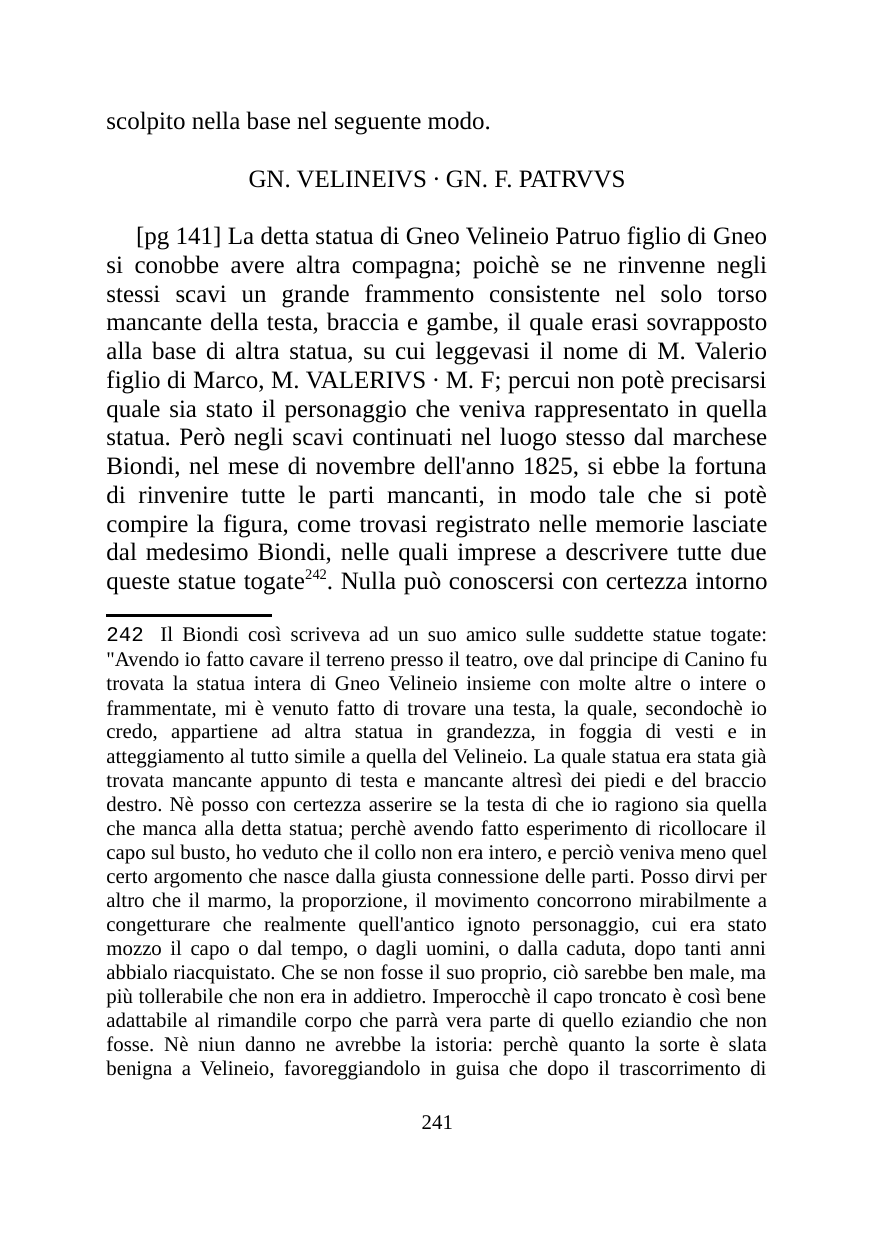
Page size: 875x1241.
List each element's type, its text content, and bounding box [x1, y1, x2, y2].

text [pg 141] La detta statua di Gneo Velineio Patruo figlio di Gneo si conobbe avere altra compagna; poichè se ne rinvenne negli stessi scavi un grande frammento consistente nel solo torso mancante della testa, braccia e gambe, il quale erasi sovrapposto alla base di altra statua, su cui leggevasi il nome di M. Valerio figlio di Marco, M. VALERIVS ∙ M. F; percui non potè precisarsi quale sia stato il personaggio che veniva rappresentato in quella statua. Però negli scavi continuati nel luogo stesso dal marchese Biondi, nel mese di novembre dell'anno 1825, si ebbe la fortuna di rinvenire tutte le parti mancanti, in modo tale che si potè compire la figura, come trovasi registrato nelle memorie lasciate dal medesimo Biondi, nelle quali imprese a descrivere tutte due queste statue togate. Nulla può conoscersi con certezza intorno [106, 221, 768, 595]
text GN. VELINEIVS ∙ GN. F. PATRVVS [106, 164, 768, 192]
text Il Biondi così scriveva ad un suo amico sulle suddette statue togate: "Avendo io fatto cavare il terreno presso il teatro, ove dal principe di Canino fu trovata la statua intera di Gneo Velineio insieme con molte altre o intere o frammentate, mi è venuto fatto di trovare una testa, la quale, secondochè io credo, appartiene ad altra statua in grandezza, in foggia di vesti e in atteggiamento al tutto simile a quella del Velineio. La quale statua era stata già trovata mancante appunto di testa e mancante altresì dei piedi e del braccio destro. Nè posso con certezza asserire se la testa di che io ragiono sia quella che manca alla detta statua; perchè avendo fatto esperimento di ricollocare il capo sul busto, ho veduto che il collo non era intero, e perciò veniva meno quel certo argomento che nasce dalla giusta connessione delle parti. Posso dirvi per altro che il marmo, la proporzione, il movimento concorrono mirabilmente a congetturare che realmente quell'antico ignoto personaggio, cui era stato mozzo il capo o dal tempo, o dagli uomini, o dalla caduta, dopo tanti anni abbialo riacquistato. Che se non fosse il suo proprio, ciò sarebbe ben male, ma più tollerabile che non era in addietro. Imperocchè il capo troncato è così bene adattabile al rimandile corpo che parrà vera parte di quello eziandio che non fosse. Nè niun danno ne avrebbe la istoria: perchè quanto la sorte è slata benigna a Velineio, favoreggiandolo in guisa che dopo il trascorrimento di [106, 622, 768, 1080]
text scolpito nella base nel seguente modo. [106, 106, 768, 135]
